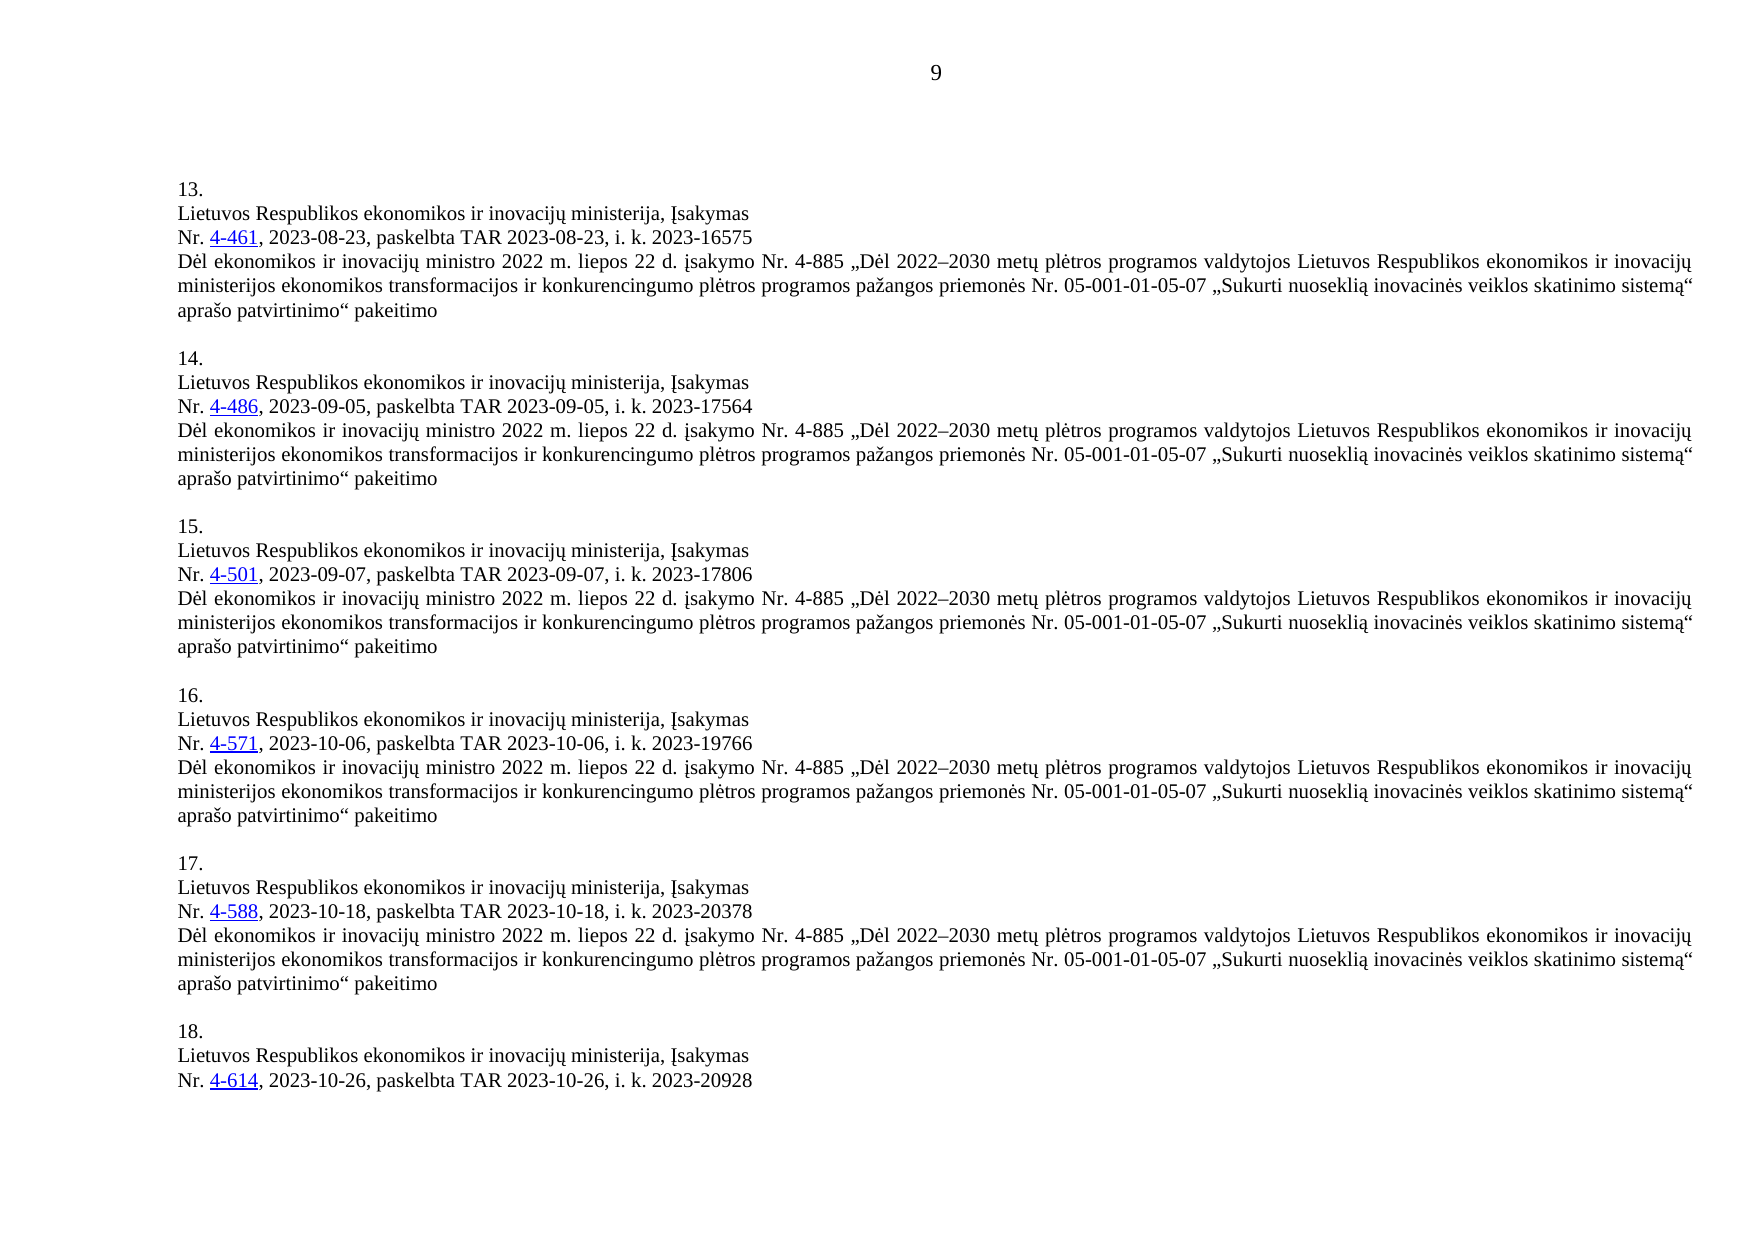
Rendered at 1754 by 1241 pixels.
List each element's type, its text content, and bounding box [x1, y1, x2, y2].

text 13. [177, 177, 1695, 201]
text Lietuvos Respublikos ekonomikos ir inovacijų ministerija, Įsakymas [177, 707, 1695, 731]
text Nr. 4-614, 2023-10-26, paskelbta TAR 2023-10-26, i. k. 2023-20928 [177, 1067, 1695, 1092]
text Lietuvos Respublikos ekonomikos ir inovacijų ministerija, Įsakymas [177, 201, 1695, 225]
text Nr. 4-588, 2023-10-18, paskelbta TAR 2023-10-18, i. k. 2023-20378 [177, 899, 1695, 923]
text Lietuvos Respublikos ekonomikos ir inovacijų ministerija, Įsakymas [177, 370, 1695, 394]
text Nr. 4-486, 2023-09-05, paskelbta TAR 2023-09-05, i. k. 2023-17564 [177, 394, 1695, 418]
text 17. [177, 851, 1695, 875]
text 14. [177, 346, 1695, 370]
text Nr. 4-571, 2023-10-06, paskelbta TAR 2023-10-06, i. k. 2023-19766 [177, 731, 1695, 755]
text Dėl ekonomikos ir inovacijų ministro 2022 m. liepos 22 d. įsakymo Nr. 4-885 „Dėl 2022–2030 metų plėtros programos valdytojos Lietuvos Respublikos ekonomikos ir inovacijų ministerijos ekonomikos transformacijos ir konkurencingumo plėtros programos pažangos priemonės Nr. 05-001-01-05-07 „Sukurti nuoseklią inovacinės veiklos skatinimo sistemą“ aprašo patvirtinimo“ pakeitimo [177, 586, 1695, 658]
text 15. [177, 514, 1695, 538]
text Lietuvos Respublikos ekonomikos ir inovacijų ministerija, Įsakymas [177, 875, 1695, 899]
text Dėl ekonomikos ir inovacijų ministro 2022 m. liepos 22 d. įsakymo Nr. 4-885 „Dėl 2022–2030 metų plėtros programos valdytojos Lietuvos Respublikos ekonomikos ir inovacijų ministerijos ekonomikos transformacijos ir konkurencingumo plėtros programos pažangos priemonės Nr. 05-001-01-05-07 „Sukurti nuoseklią inovacinės veiklos skatinimo sistemą“ aprašo patvirtinimo“ pakeitimo [177, 755, 1695, 827]
text Nr. 4-501, 2023-09-07, paskelbta TAR 2023-09-07, i. k. 2023-17806 [177, 562, 1695, 586]
text Lietuvos Respublikos ekonomikos ir inovacijų ministerija, Įsakymas [177, 538, 1695, 562]
text 18. [177, 1019, 1695, 1043]
text Dėl ekonomikos ir inovacijų ministro 2022 m. liepos 22 d. įsakymo Nr. 4-885 „Dėl 2022–2030 metų plėtros programos valdytojos Lietuvos Respublikos ekonomikos ir inovacijų ministerijos ekonomikos transformacijos ir konkurencingumo plėtros programos pažangos priemonės Nr. 05-001-01-05-07 „Sukurti nuoseklią inovacinės veiklos skatinimo sistemą“ aprašo patvirtinimo“ pakeitimo [177, 249, 1695, 322]
text Lietuvos Respublikos ekonomikos ir inovacijų ministerija, Įsakymas [177, 1043, 1695, 1067]
text Nr. 4-461, 2023-08-23, paskelbta TAR 2023-08-23, i. k. 2023-16575 [177, 225, 1695, 249]
text Dėl ekonomikos ir inovacijų ministro 2022 m. liepos 22 d. įsakymo Nr. 4-885 „Dėl 2022–2030 metų plėtros programos valdytojos Lietuvos Respublikos ekonomikos ir inovacijų ministerijos ekonomikos transformacijos ir konkurencingumo plėtros programos pažangos priemonės Nr. 05-001-01-05-07 „Sukurti nuoseklią inovacinės veiklos skatinimo sistemą“ aprašo patvirtinimo“ pakeitimo [177, 923, 1695, 995]
text 16. [177, 682, 1695, 707]
text Dėl ekonomikos ir inovacijų ministro 2022 m. liepos 22 d. įsakymo Nr. 4-885 „Dėl 2022–2030 metų plėtros programos valdytojos Lietuvos Respublikos ekonomikos ir inovacijų ministerijos ekonomikos transformacijos ir konkurencingumo plėtros programos pažangos priemonės Nr. 05-001-01-05-07 „Sukurti nuoseklią inovacinės veiklos skatinimo sistemą“ aprašo patvirtinimo“ pakeitimo [177, 418, 1695, 490]
